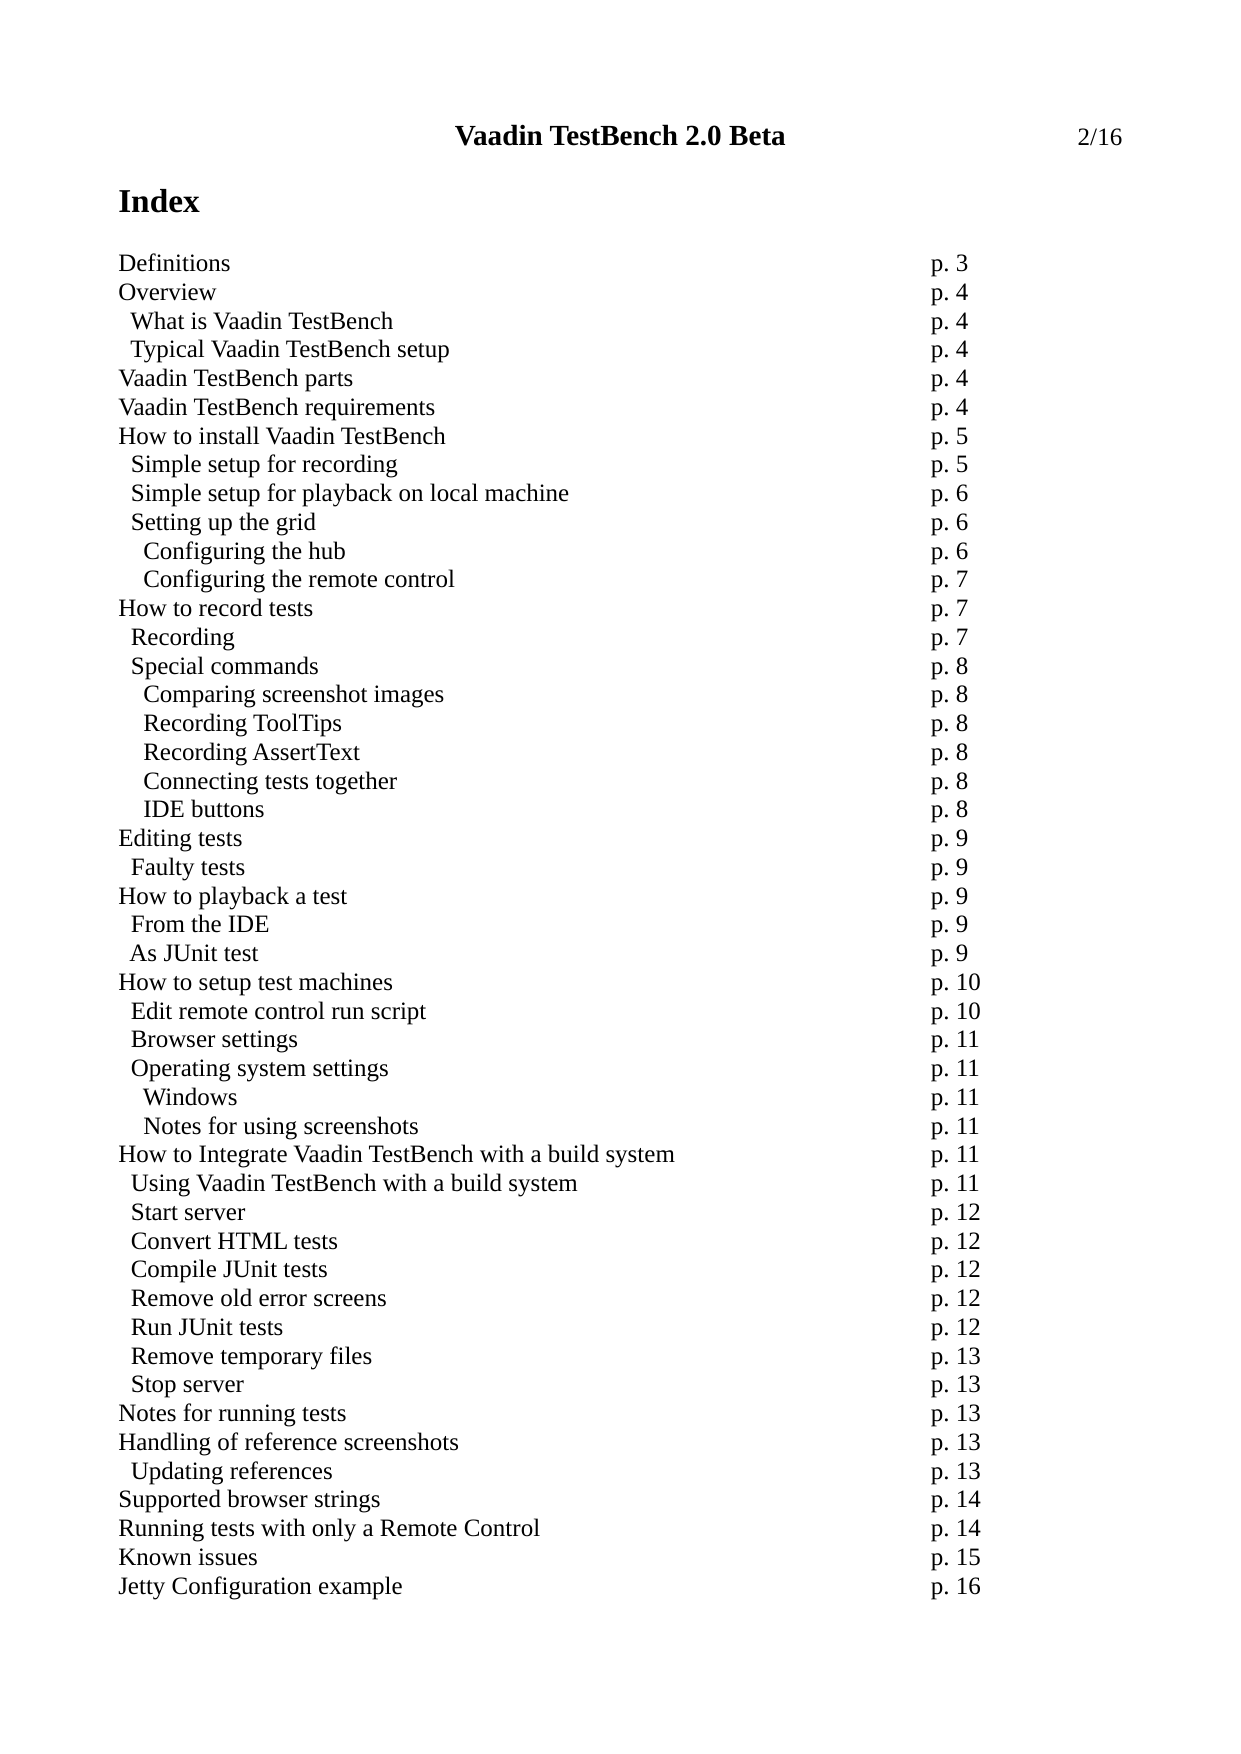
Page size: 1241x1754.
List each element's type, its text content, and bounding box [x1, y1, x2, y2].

text Simple setup for playback on local machine p. 6 [118, 478, 1122, 507]
text How to install Vaadin TestBench p. 5 [118, 421, 1122, 449]
text Using Vaadin TestBench with a build system p. 11 [118, 1168, 1122, 1197]
text Run JUnit tests p. 12 [118, 1312, 1122, 1341]
text Connecting tests together p. 8 [118, 766, 1122, 794]
text Recording p. 7 [118, 622, 1122, 651]
text Notes for using screenshots p. 11 [118, 1111, 1122, 1139]
text Operating system settings p. 11 [118, 1053, 1122, 1082]
text IDE buttons p. 8 [118, 794, 1122, 823]
text Simple setup for recording p. 5 [118, 449, 1122, 478]
text Recording ToolTips p. 8 [118, 708, 1122, 737]
text How to setup test machines p. 10 [118, 967, 1122, 996]
text Windows p. 11 [118, 1082, 1122, 1111]
text Setting up the grid p. 6 [118, 507, 1122, 536]
text Stop server p. 13 [118, 1369, 1122, 1398]
text What is Vaadin TestBench p. 4 [118, 306, 1122, 334]
text Compile JUnit tests p. 12 [118, 1254, 1122, 1283]
text Edit remote control run script p. 10 [118, 996, 1122, 1024]
text Recording AssertText p. 8 [118, 737, 1122, 766]
text Start server p. 12 [118, 1197, 1122, 1226]
text Comparing screenshot images p. 8 [118, 679, 1122, 708]
text Known issues p. 15 [118, 1542, 1122, 1571]
text Vaadin TestBench requirements p. 4 [118, 392, 1122, 421]
text Remove old error screens p. 12 [118, 1283, 1122, 1312]
text Index [118, 181, 1122, 219]
text Editing tests p. 9 [118, 823, 1122, 852]
text Faulty tests p. 9 [118, 852, 1122, 881]
text From the IDE p. 9 [118, 909, 1122, 938]
text Remove temporary files p. 13 [118, 1341, 1122, 1369]
text Definitions p. 3 [118, 248, 1122, 277]
text Overview p. 4 [118, 277, 1122, 306]
text How to record tests p. 7 [118, 593, 1122, 622]
text Updating references p. 13 [118, 1456, 1122, 1484]
text Convert HTML tests p. 12 [118, 1226, 1122, 1254]
text Typical Vaadin TestBench setup p. 4 [118, 334, 1122, 363]
text Jetty Configuration example p. 16 [118, 1571, 1122, 1599]
text Supported browser strings p. 14 [118, 1484, 1122, 1513]
text Running tests with only a Remote Control p. 14 [118, 1513, 1122, 1542]
text Browser settings p. 11 [118, 1024, 1122, 1053]
text Special commands p. 8 [118, 651, 1122, 679]
text Handling of reference screenshots p. 13 [118, 1427, 1122, 1456]
text How to Integrate Vaadin TestBench with a build system p. 11 [118, 1139, 1122, 1168]
text Vaadin TestBench parts p. 4 [118, 363, 1122, 392]
text How to playback a test p. 9 [118, 881, 1122, 909]
text Notes for running tests p. 13 [118, 1398, 1122, 1427]
text Configuring the remote control p. 7 [118, 564, 1122, 593]
text Configuring the hub p. 6 [118, 536, 1122, 564]
text As JUnit test p. 9 [118, 938, 1122, 967]
